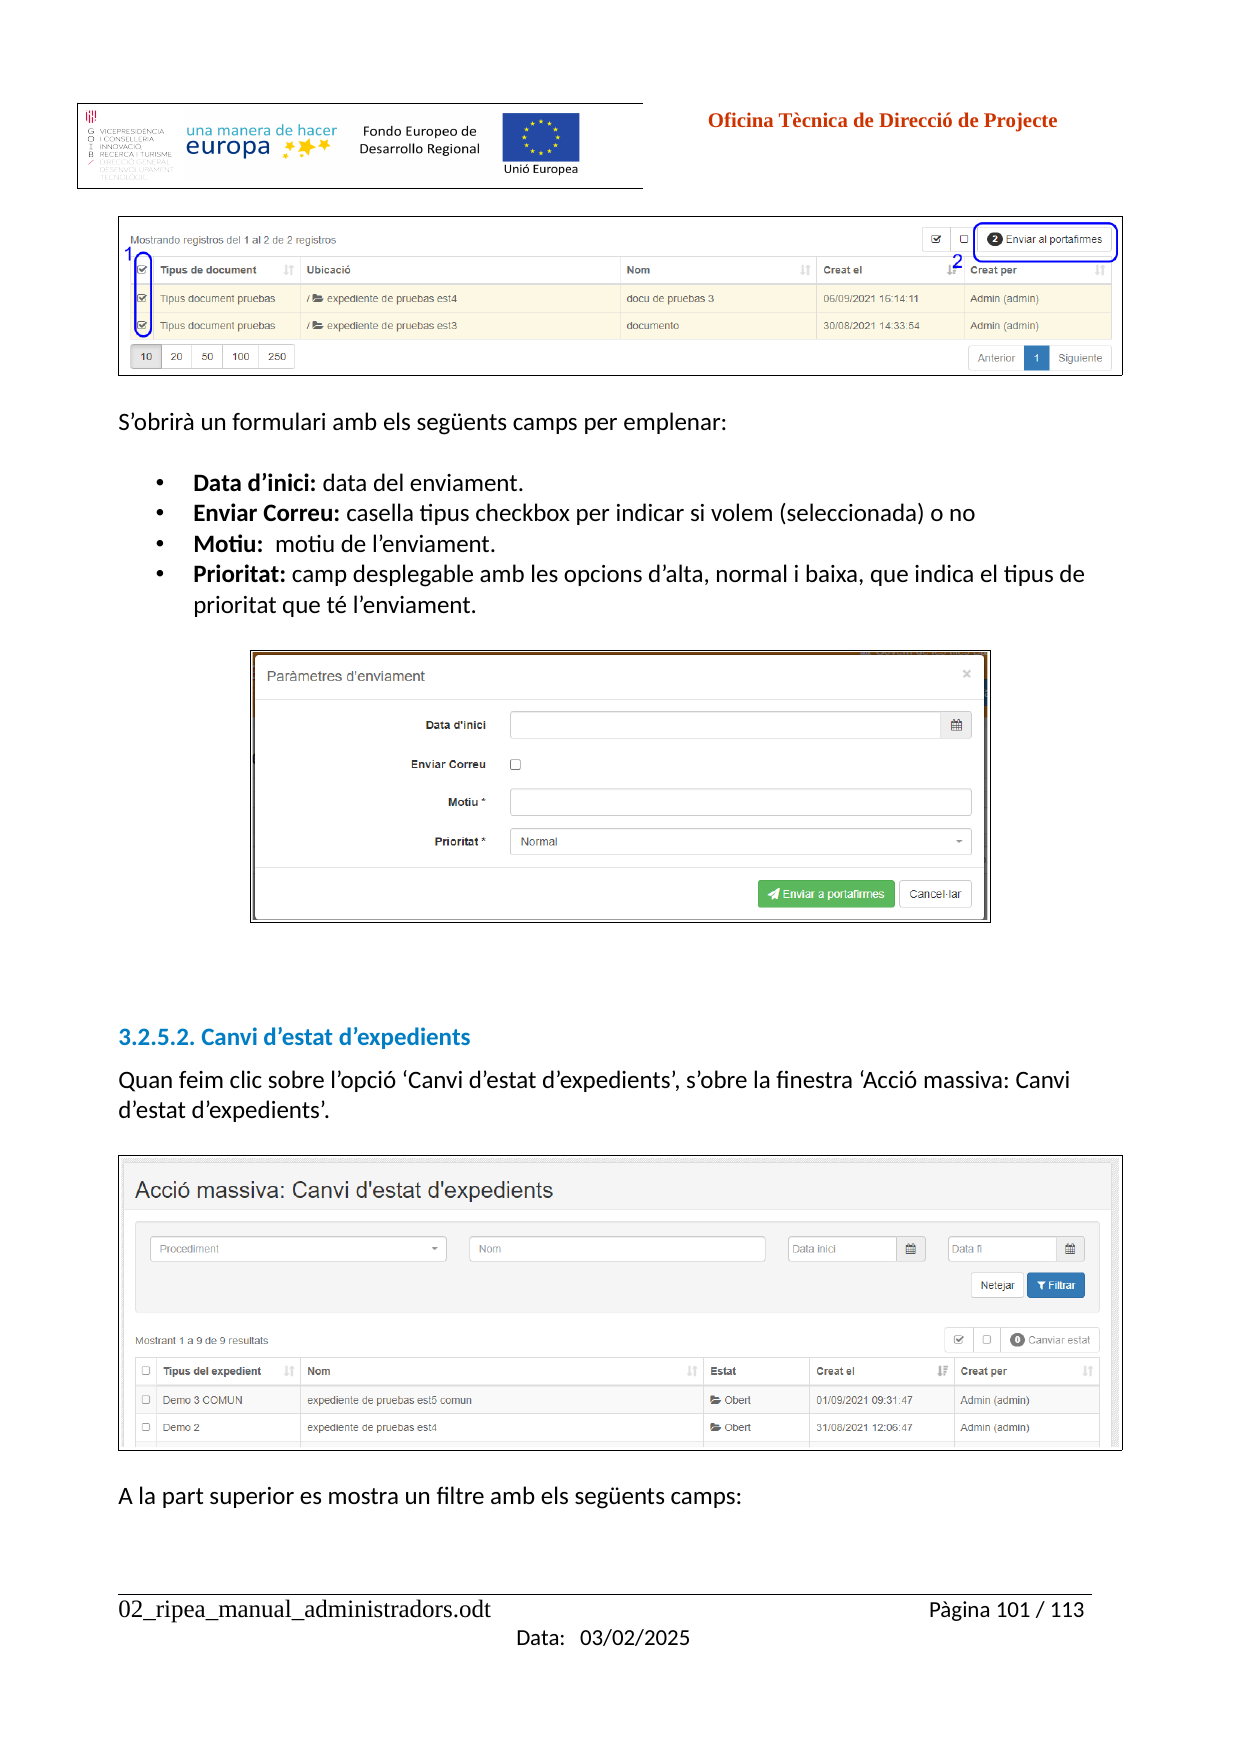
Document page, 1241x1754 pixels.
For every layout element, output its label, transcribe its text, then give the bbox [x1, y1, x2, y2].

picture [121, 1158, 1119, 1447]
list Data d’inici: data del enviament. [156, 467, 1122, 497]
list Enviar Correu: casella tipus checkbox per indicar si volem (seleccionada) o no [156, 497, 1122, 528]
picture [184, 108, 585, 182]
text S’obrirà un formulari amb els següents camps per emplenar: [118, 406, 1122, 436]
list Prioritat: camp desplegable amb les opcions d’alta, normal i baixa, que indica el tipus de prioritat que té l’enviament. [156, 558, 1122, 619]
picture [252, 652, 988, 920]
text Quan feim clic sobre l’opció ‘Canvi d’estat d’expedients’, s’obre la finestra ‘Acció massiva: Canvi d’estat d’expedients’. [118, 1064, 1122, 1125]
subtitle 3.2.5.2. Canvi d’estat d’expedients [118, 1021, 1122, 1051]
picture [82, 108, 178, 182]
picture [121, 219, 1119, 373]
list Motiu: motiu de l’enviament. [156, 528, 1122, 558]
text A la part superior es mostra un filtre amb els següents camps: [118, 1480, 1122, 1511]
